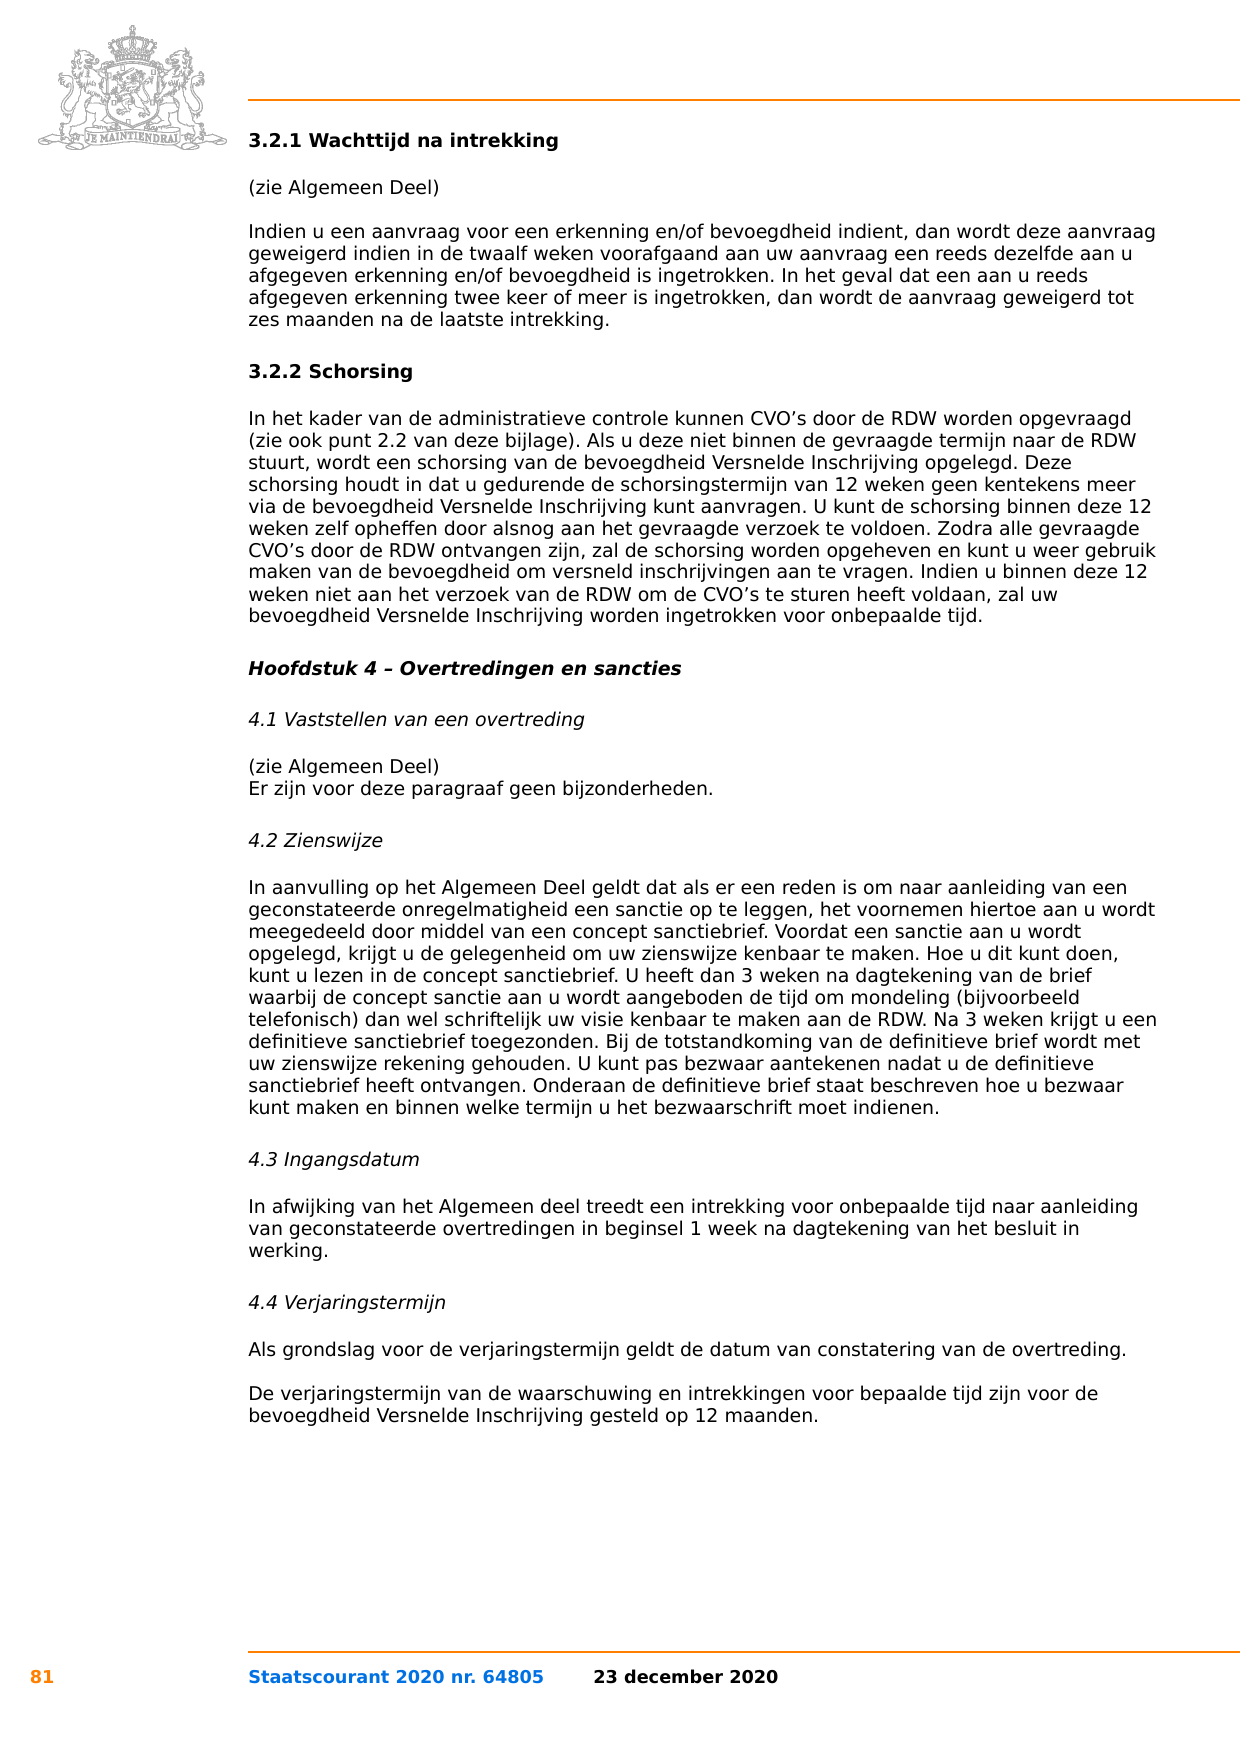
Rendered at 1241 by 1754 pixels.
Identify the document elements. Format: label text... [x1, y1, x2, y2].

subtitle 4.2 Zienswijze [248, 830, 1163, 852]
text Als grondslag voor de verjaringstermijn geldt de datum van constatering van de overtreding. [248, 1339, 1163, 1361]
text Er zijn voor deze paragraaf geen bijzonderheden. [248, 778, 1163, 800]
subtitle 4.1 Vaststellen van een overtreding [248, 709, 1163, 731]
text Indien u een aanvraag voor een erkenning en/of bevoegdheid indient, dan wordt deze aanvraag geweigerd indien in de twaalf weken voorafgaand aan uw aanvraag een reeds dezelfde aan u afgegeven erkenning en/of bevoegdheid is ingetrokken. In het geval dat een aan u reeds afgegeven erkenning twee keer of meer is ingetrokken, dan wordt de aanvraag geweigerd tot zes maanden na de laatste intrekking. [248, 221, 1163, 331]
text In aanvulling op het Algemeen Deel geldt dat als er een reden is om naar aanleiding van een geconstateerde onregelmatigheid een sanctie op te leggen, het voornemen hiertoe aan u wordt meegedeeld door middel van een concept sanctiebrief. Voordat een sanctie aan u wordt opgelegd, krijgt u de gelegenheid om uw zienswijze kenbaar te maken. Hoe u dit kunt doen, kunt u lezen in de concept sanctiebrief. U heeft dan 3 weken na dagtekening van de brief waarbij de concept sanctie aan u wordt aangeboden de tijd om mondeling (bijvoorbeeld telefonisch) dan wel schriftelijk uw visie kenbaar te maken aan de RDW. Na 3 weken krijgt u een definitieve sanctiebrief toegezonden. Bij de totstandkoming van de definitieve brief wordt met uw zienswijze rekening gehouden. U kunt pas bezwaar aantekenen nadat u de definitieve sanctiebrief heeft ontvangen. Onderaan de definitieve brief staat beschreven hoe u bezwaar kunt maken en binnen welke termijn u het bezwaarschrift moet indienen. [248, 877, 1163, 1119]
subtitle Hoofdstuk 4 – Overtredingen en sancties [248, 657, 1163, 679]
subtitle 3.2.2 Schorsing [248, 361, 1163, 383]
picture [38, 25, 227, 150]
text (zie Algemeen Deel) [248, 177, 1163, 199]
subtitle 4.3 Ingangsdatum [248, 1149, 1163, 1171]
text In afwijking van het Algemeen deel treedt een intrekking voor onbepaalde tijd naar aanleiding van geconstateerde overtredingen in beginsel 1 week na dagtekening van het besluit in werking. [248, 1196, 1163, 1262]
text (zie Algemeen Deel) [248, 756, 1163, 778]
subtitle 3.2.1 Wachttijd na intrekking [248, 130, 1163, 152]
text In het kader van de administratieve controle kunnen CVO’s door de RDW worden opgevraagd (zie ook punt 2.2 van deze bijlage). Als u deze niet binnen de gevraagde termijn naar de RDW stuurt, wordt een schorsing van de bevoegdheid Versnelde Inschrijving opgelegd. Deze schorsing houdt in dat u gedurende de schorsingstermijn van 12 weken geen kentekens meer via de bevoegdheid Versnelde Inschrijving kunt aanvragen. U kunt de schorsing binnen deze 12 weken zelf opheffen door alsnog aan het gevraagde verzoek te voldoen. Zodra alle gevraagde CVO’s door de RDW ontvangen zijn, zal de schorsing worden opgeheven en kunt u weer gebruik maken van de bevoegdheid om versneld inschrijvingen aan te vragen. Indien u binnen deze 12 weken niet aan het verzoek van de RDW om de CVO’s te sturen heeft voldaan, zal uw bevoegdheid Versnelde Inschrijving worden ingetrokken voor onbepaalde tijd. [248, 408, 1163, 627]
subtitle 4.4 Verjaringstermijn [248, 1292, 1163, 1314]
text De verjaringstermijn van de waarschuwing en intrekkingen voor bepaalde tijd zijn voor de bevoegdheid Versnelde Inschrijving gesteld op 12 maanden. [248, 1383, 1163, 1427]
